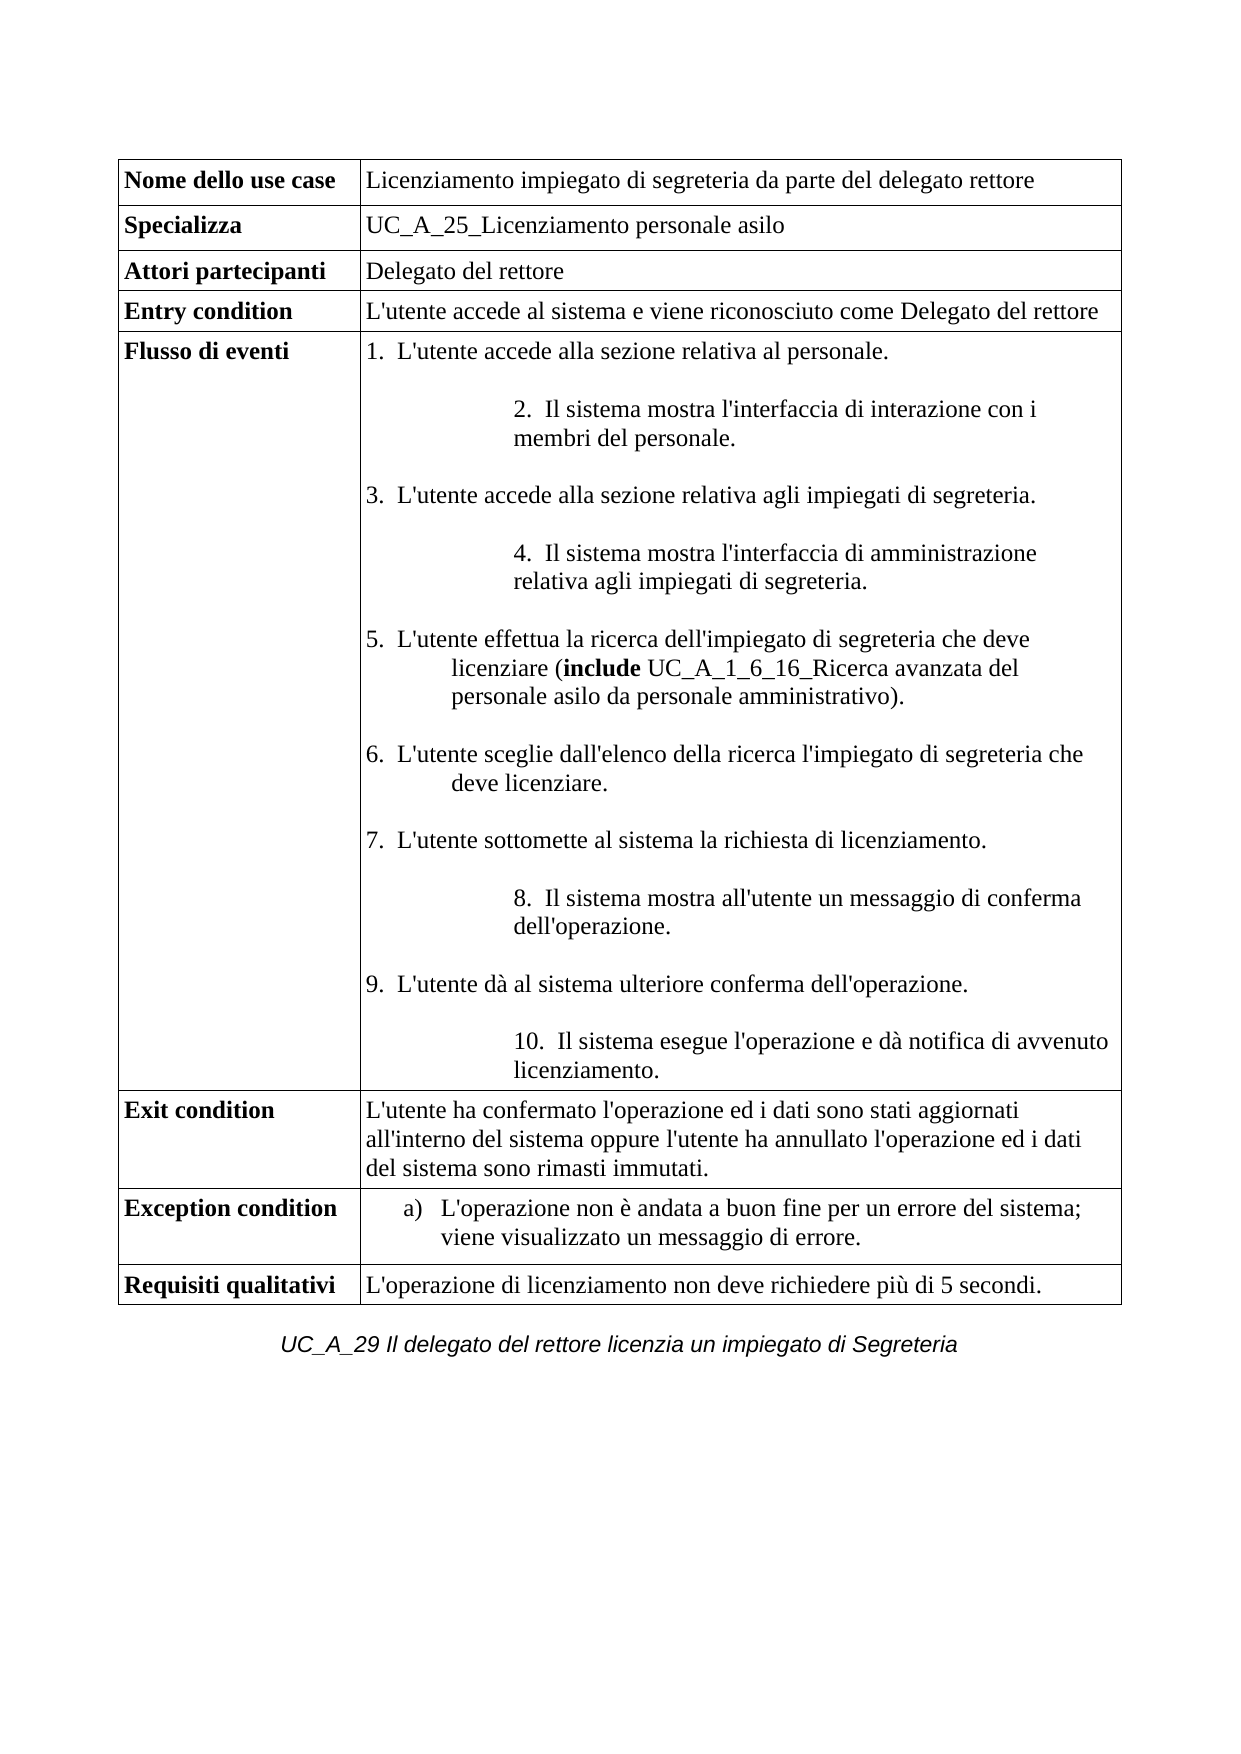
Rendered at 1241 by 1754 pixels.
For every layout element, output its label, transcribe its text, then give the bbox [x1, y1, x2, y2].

table_cell Specializza [119, 206, 360, 250]
table_cell L'utente ha confermato l'operazione ed i dati sono stati aggiornati all'interno del sistema oppure l'utente ha annullato l'operazione ed i dati del sistema sono rimasti immutati. [361, 1091, 1121, 1187]
table_cell Entry condition [119, 291, 360, 331]
table_header Licenziamento impiegato di segreteria da parte del delegato rettore [361, 160, 1121, 205]
table_cell Attori partecipanti [119, 251, 360, 290]
table_cell Delegato del rettore [361, 251, 1121, 290]
table_cell L'operazione di licenziamento non deve richiedere più di 5 secondi. [361, 1265, 1121, 1304]
table_cell UC_A_25_Licenziamento personale asilo [361, 206, 1121, 250]
table_cell L'operazione non è andata a buon fine per un errore del sistema; viene visualizzato un messaggio di errore. [361, 1189, 1121, 1264]
table_header Nome dello use case [119, 160, 360, 205]
table_cell Flusso di eventi [119, 332, 360, 1090]
table_cell L'utente accede alla sezione relativa al personale. Il sistema mostra l'interfaccia di interazione con i membri del personale. L'utente accede alla sezione relativa agli impiegati di segreteria. Il sistema mostra l'interfaccia di amministrazione relativa agli impiegati di segreteria. L'utente effettua la ricerca dell'impiegato di segreteria che deve licenziare (include UC_A_1_6_16_Ricerca avanzata del personale asilo da personale amministrativo). L'utente sceglie dall'elenco della ricerca l'impiegato di segreteria che deve licenziare. L'utente sottomette al sistema la richiesta di licenziamento. Il sistema mostra all'utente un messaggio di conferma dell'operazione. L'utente dà al sistema ulteriore conferma dell'operazione. Il sistema esegue l'operazione e dà notifica di avvenuto licenziamento. [361, 332, 1121, 1090]
table_cell Exit condition [119, 1091, 360, 1187]
table_cell L'utente accede al sistema e viene riconosciuto come Delegato del rettore [361, 291, 1121, 331]
text UC_A_29 Il delegato del rettore licenzia un impiegato di Segreteria [118, 1331, 1122, 1357]
table_cell Exception condition [119, 1189, 360, 1264]
table_cell Requisiti qualitativi [119, 1265, 360, 1304]
